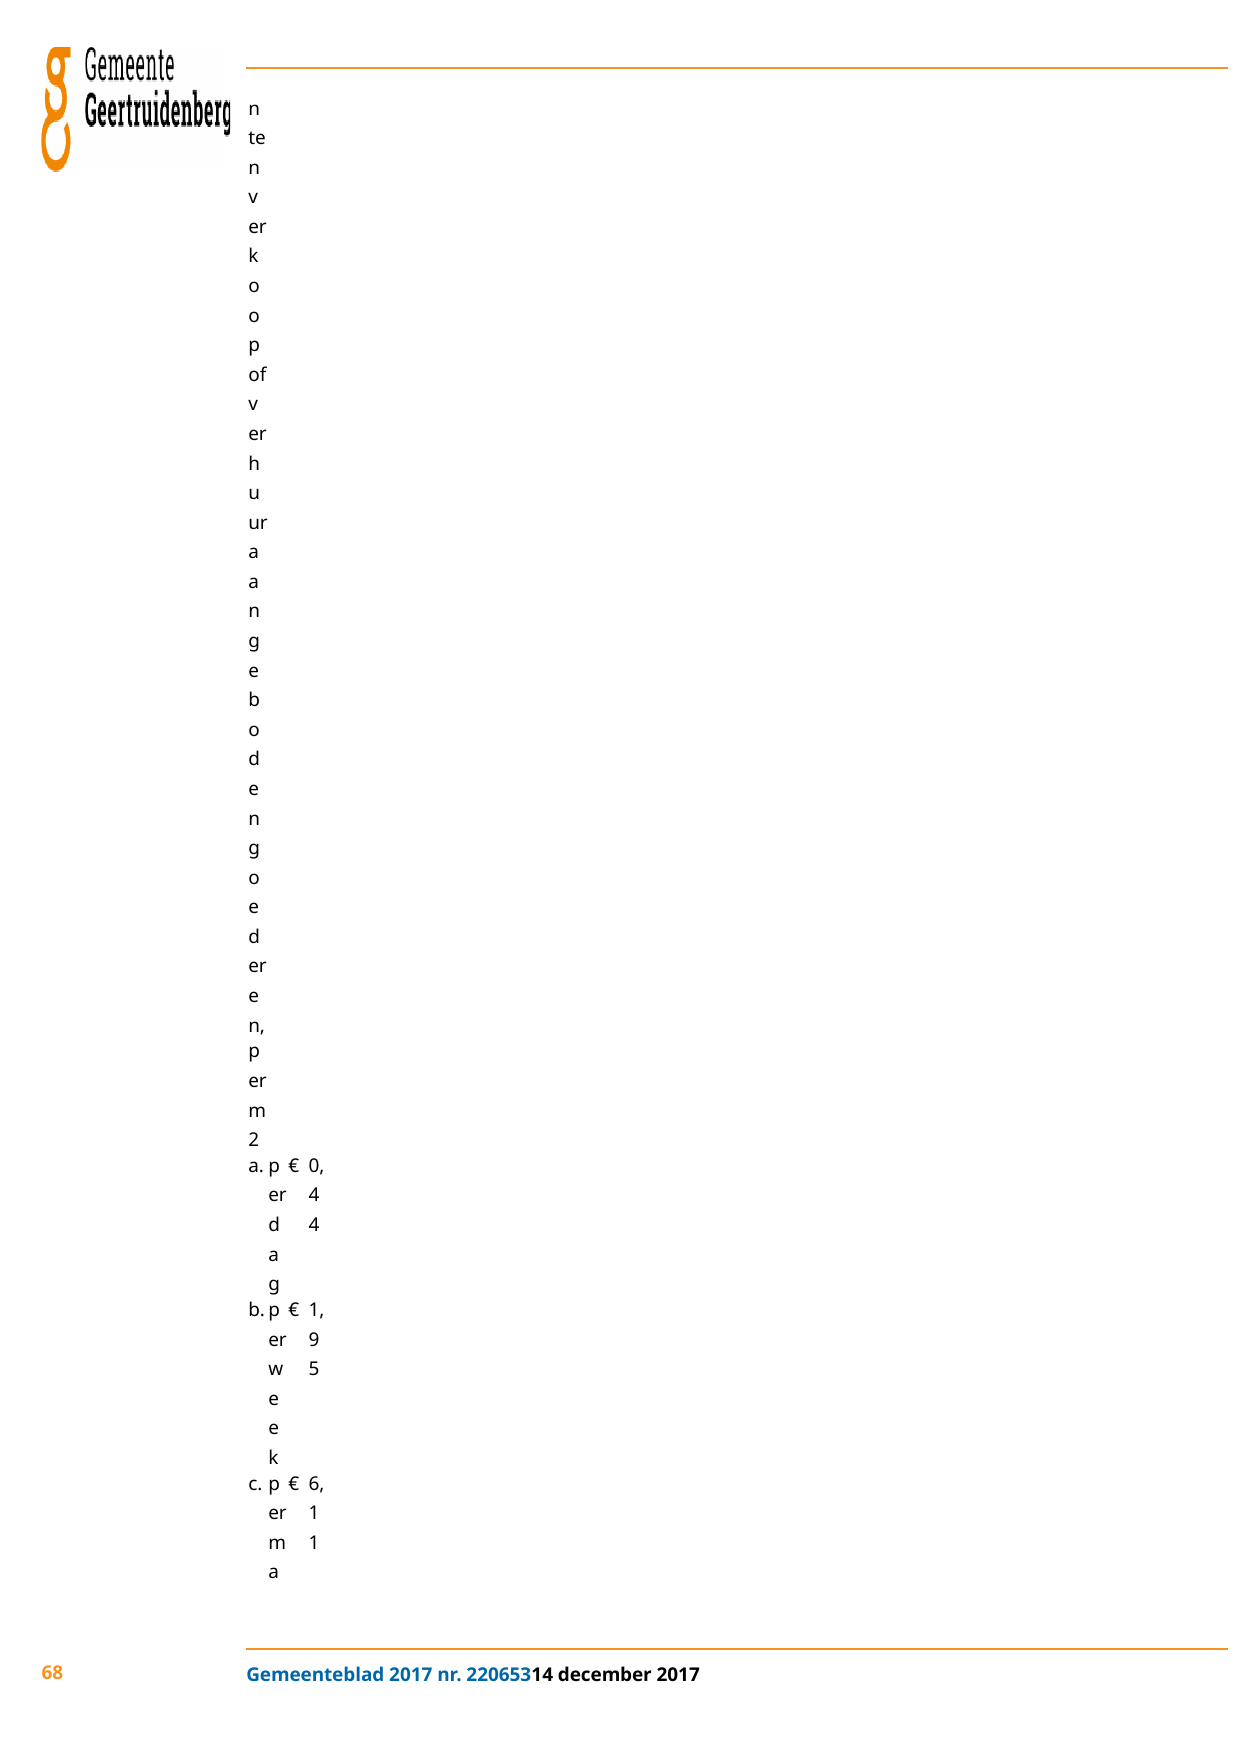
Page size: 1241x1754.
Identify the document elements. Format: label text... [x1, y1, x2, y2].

table_cell a. [248, 1152, 268, 1296]
table_cell b. [248, 1296, 268, 1470]
picture [41, 47, 231, 172]
table_cell [268, 95, 288, 1038]
table_cell per ma [268, 1470, 288, 1584]
table_cell [288, 95, 308, 1038]
table_cell c. [248, 1470, 268, 1584]
table_cell € [288, 1152, 308, 1296]
table_cell per m2 [248, 1038, 268, 1152]
table_cell 1,95 [308, 1296, 328, 1470]
table_cell [288, 1038, 308, 1152]
table_cell [268, 1038, 288, 1152]
table_cell 0,44 [308, 1152, 328, 1296]
table_cell per week [268, 1296, 288, 1470]
table_cell € [288, 1296, 308, 1470]
table_cell 6,11 [308, 1470, 328, 1584]
table_cell € [288, 1470, 308, 1584]
table_cell per dag [268, 1152, 288, 1296]
table_cell n tenverkoop of verhuur aangeboden goederen, [248, 95, 268, 1038]
